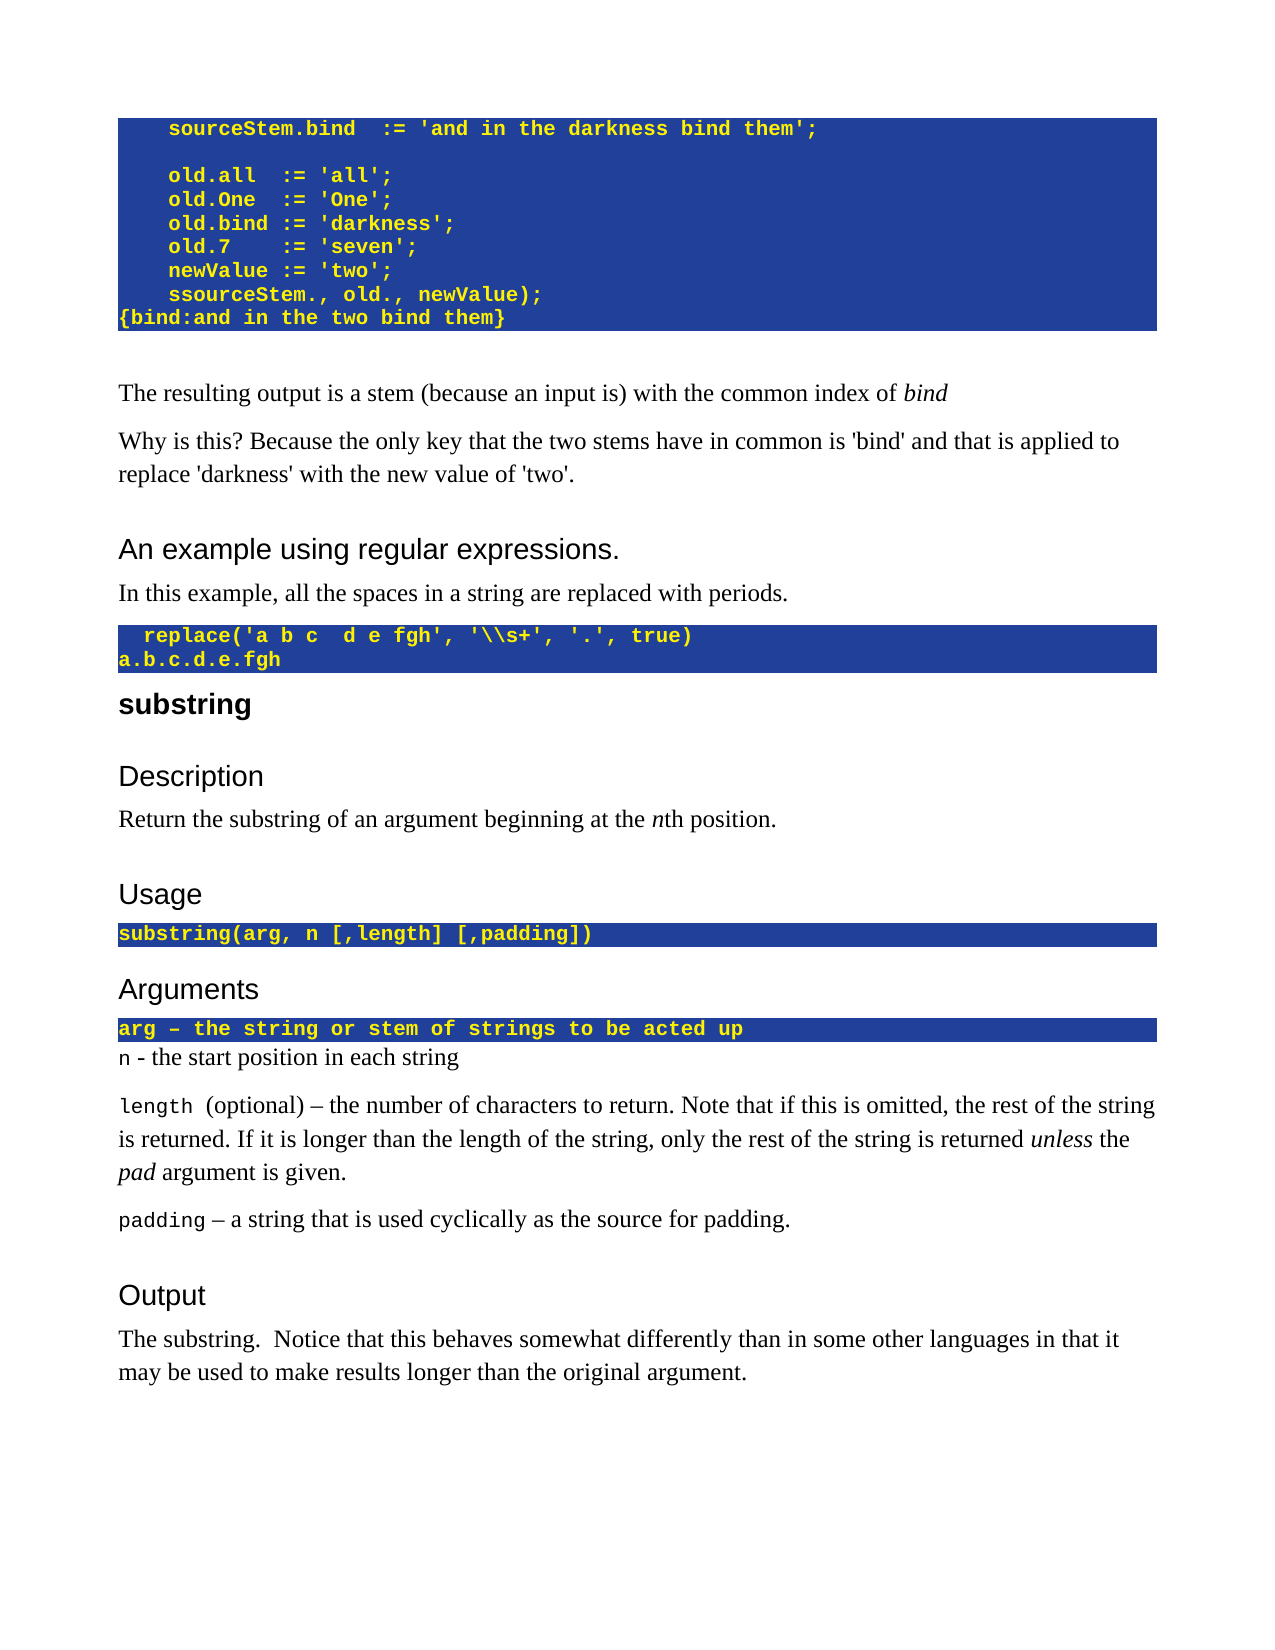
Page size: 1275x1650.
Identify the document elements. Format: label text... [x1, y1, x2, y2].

text The substring. Notice that this behaves somewhat differently than in some other languages in that it may be used to make results longer than the original argument. [118, 1324, 1157, 1386]
text newValue := 'two'; [118, 260, 1157, 284]
text length (optional) – the number of characters to return. Note that if this is omitted, the rest of the string is returned. If it is longer than the length of the string, only the rest of the string is returned unless the pad argument is given. [118, 1090, 1157, 1186]
text ssourceStem., old., newValue); [118, 284, 1157, 307]
text In this example, all the spaces in a string are replaced with periods. [118, 578, 1157, 607]
subtitle Output [118, 1278, 1157, 1312]
text a.b.c.d.e.fgh [118, 649, 1157, 673]
text n - the start position in each string [118, 1042, 1157, 1071]
subtitle Usage [118, 877, 1157, 911]
subtitle Description [118, 758, 1157, 792]
text old.7 := 'seven'; [118, 236, 1157, 260]
subtitle substring [118, 687, 1157, 721]
subtitle Arguments [118, 972, 1157, 1005]
text {bind:and in the two bind them} [118, 307, 1157, 331]
text old.One := 'One'; [118, 189, 1157, 213]
text substring(arg, n [,length] [,padding]) [118, 923, 1157, 947]
text arg – the string or stem of strings to be acted up [118, 1018, 1157, 1042]
text old.all := 'all'; [118, 165, 1157, 189]
text Why is this? Because the only key that the two stems have in common is 'bind' and that is applied to replace 'darkness' with the new value of 'two'. [118, 426, 1157, 488]
text padding – a string that is used cyclically as the source for padding. [118, 1204, 1157, 1234]
text sourceStem.bind := 'and in the darkness bind them'; [118, 118, 1157, 142]
subtitle An example using regular expressions. [118, 532, 1157, 565]
text old.bind := 'darkness'; [118, 213, 1157, 236]
text replace('a b c d e fgh', '\\s+', '.', true) [118, 625, 1157, 649]
text The resulting output is a stem (because an input is) with the common index of bind [118, 378, 1157, 407]
text Return the substring of an argument beginning at the nth position. [118, 804, 1157, 833]
